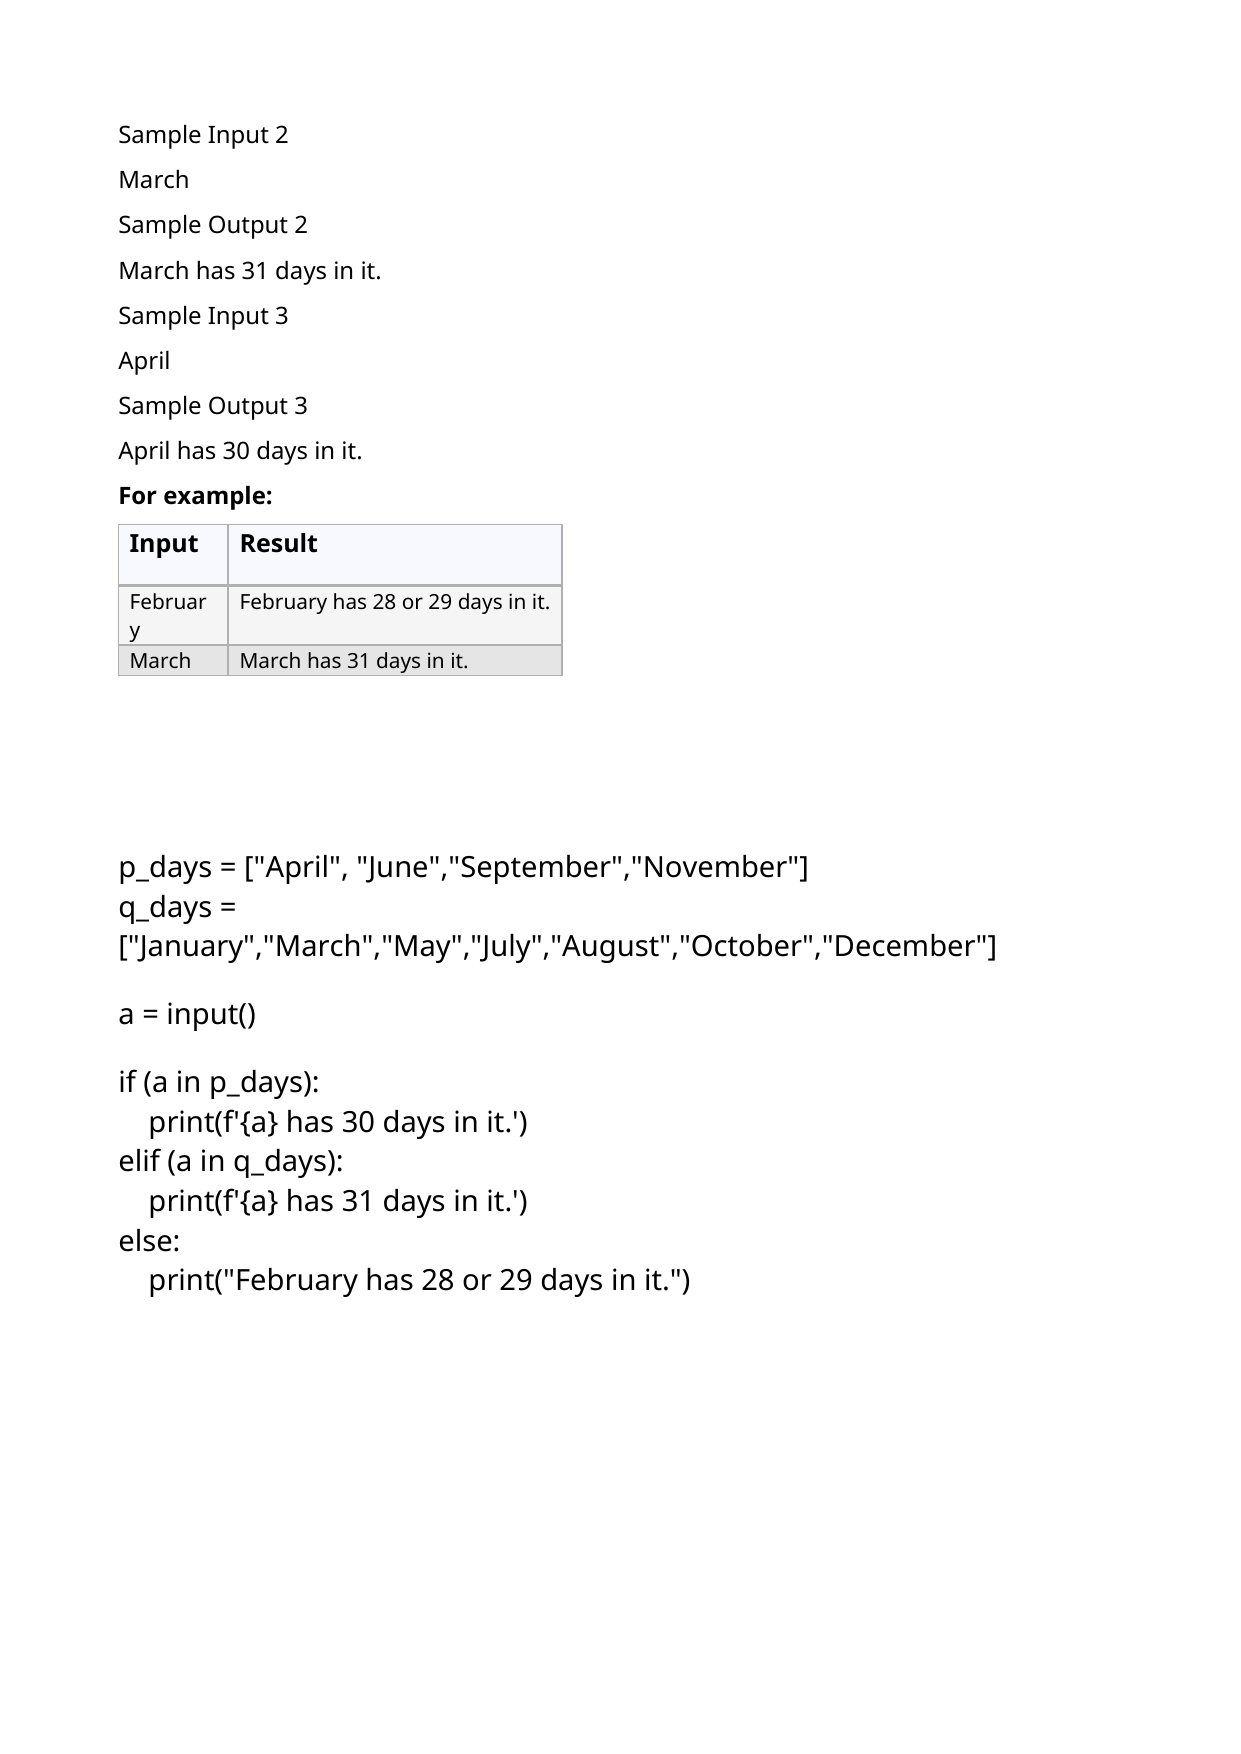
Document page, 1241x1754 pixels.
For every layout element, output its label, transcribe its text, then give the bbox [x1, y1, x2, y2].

text Sample Input 3 [118, 298, 1122, 331]
text Sample Input 2 [118, 118, 1122, 151]
text print("February has 28 or 29 days in it.") [118, 1259, 1122, 1299]
text else: [118, 1220, 1122, 1259]
text March has 31 days in it. [118, 253, 1122, 286]
text For example: [118, 479, 1122, 512]
table_cell March [119, 646, 227, 675]
text print(f'{a} has 30 days in it.') [118, 1101, 1122, 1141]
text if (a in p_days): [118, 1061, 1122, 1101]
text March [118, 163, 1122, 196]
table_cell March has 31 days in it. [229, 646, 561, 675]
text Sample Output 2 [118, 208, 1122, 241]
text p_days = ["April", "June","September","November"] [118, 846, 1122, 886]
text a = input() [118, 993, 1122, 1033]
text q_days = ["January","March","May","July","August","October","December"] [118, 886, 1122, 965]
text April has 30 days in it. [118, 434, 1122, 466]
text Sample Output 3 [118, 389, 1122, 421]
table_header Input [119, 525, 227, 584]
table_cell February has 28 or 29 days in it. [229, 587, 561, 644]
table_header Result [229, 525, 561, 584]
text April [118, 344, 1122, 376]
table_cell February [119, 587, 227, 644]
text elif (a in q_days): [118, 1141, 1122, 1180]
text print(f'{a} has 31 days in it.') [118, 1180, 1122, 1220]
